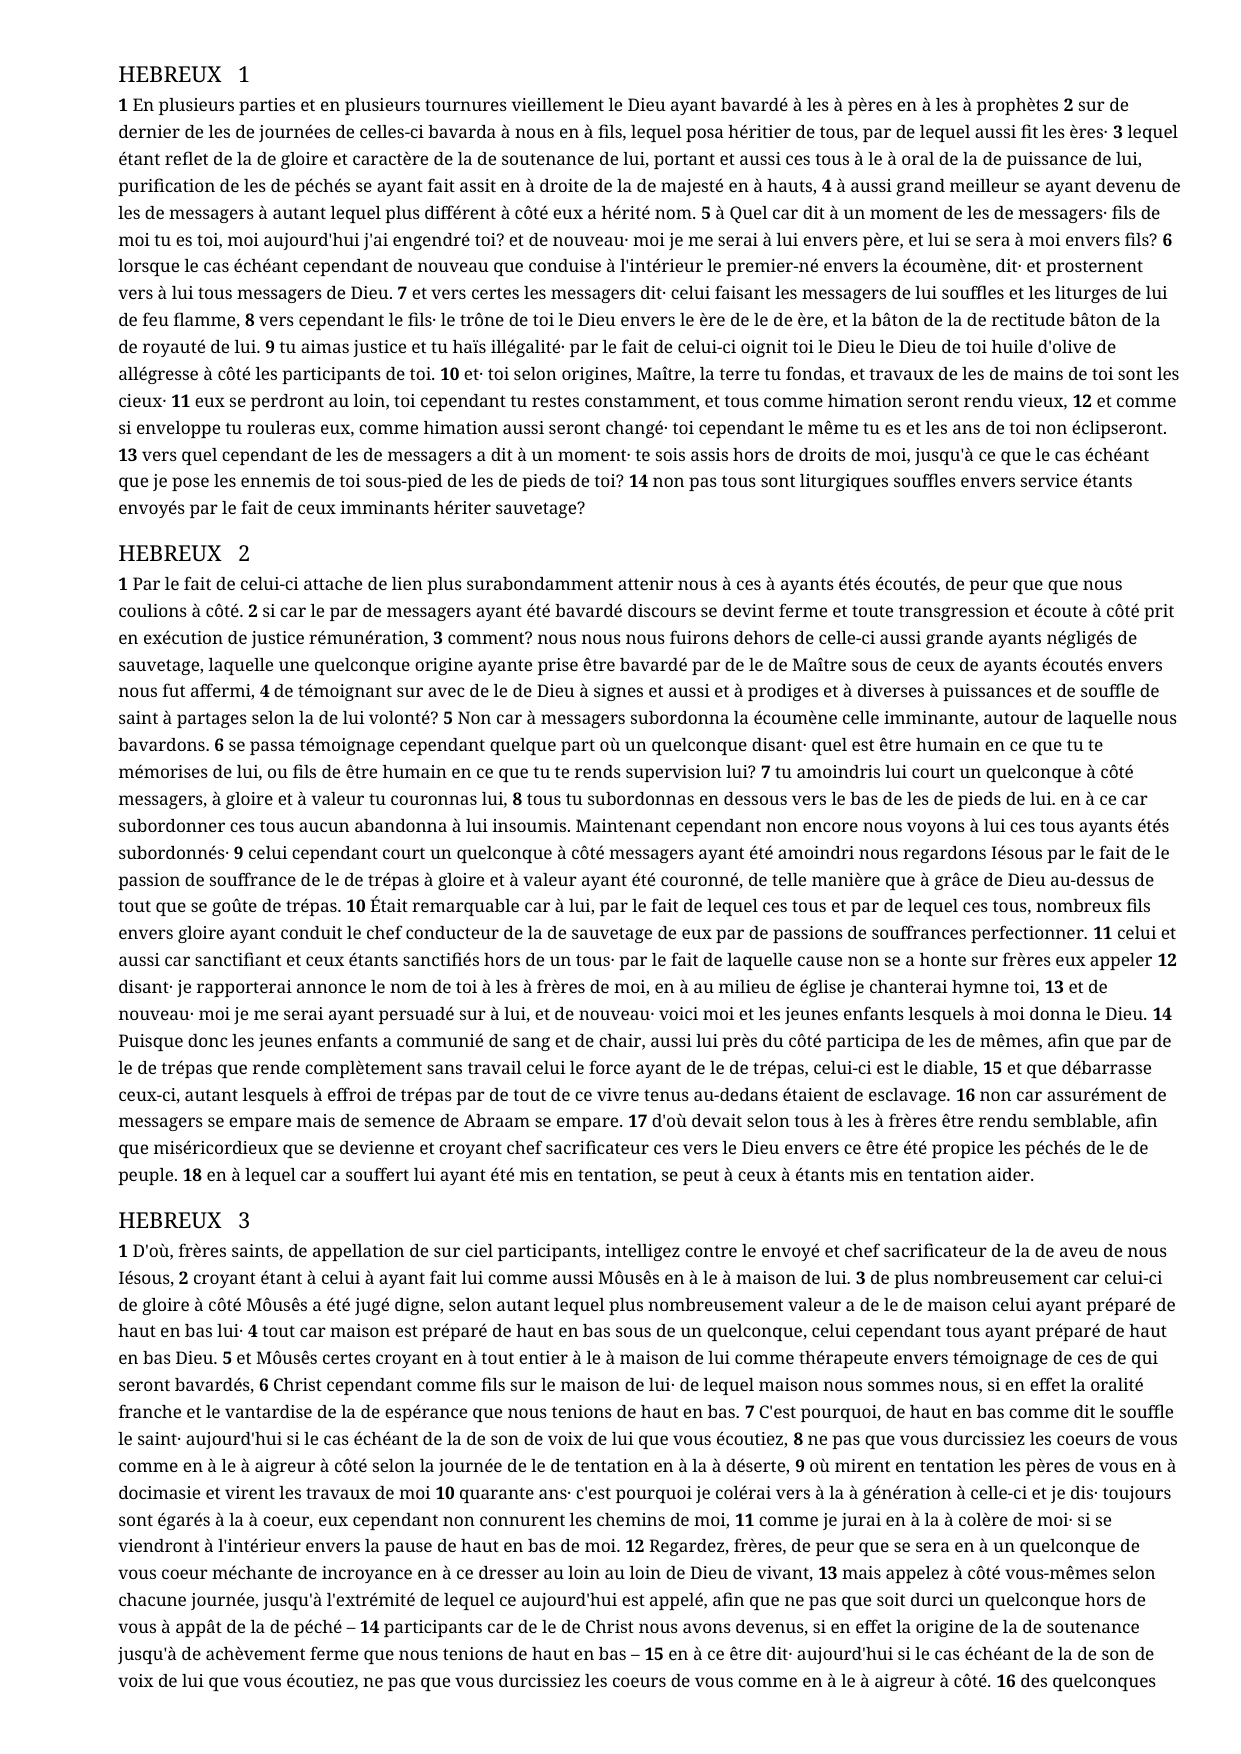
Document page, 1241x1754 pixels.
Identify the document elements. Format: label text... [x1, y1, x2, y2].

text 1 D'où, frères saints, de appellation de sur ciel participants, intelligez contre le envoyé et chef sacrificateur de la de aveu de nous Iésous, 2 croyant étant à celui à ayant fait lui comme aussi Môusês en à le à maison de lui. 3 de plus nombreusement car celui-ci de gloire à côté Môusês a été jugé digne, selon autant lequel plus nombreusement valeur a de le de maison celui ayant préparé de haut en bas lui· 4 tout car maison est préparé de haut en bas sous de un quelconque, celui cependant tous ayant préparé de haut en bas Dieu. 5 et Môusês certes croyant en à tout entier à le à maison de lui comme thérapeute envers témoignage de ces de qui seront bavardés, 6 Christ cependant comme fils sur le maison de lui· de lequel maison nous sommes nous, si en effet la oralité franche et le vantardise de la de espérance que nous tenions de haut en bas. 7 C'est pourquoi, de haut en bas comme dit le souffle le saint· aujourd'hui si le cas échéant de la de son de voix de lui que vous écoutiez, 8 ne pas que vous durcissiez les coeurs de vous comme en à le à aigreur à côté selon la journée de le de tentation en à la à déserte, 9 où mirent en tentation les pères de vous en à docimasie et virent les travaux de moi 10 quarante ans· c'est pourquoi je colérai vers à la à génération à celle-ci et je dis· toujours sont égarés à la à coeur, eux cependant non connurent les chemins de moi, 11 comme je jurai en à la à colère de moi· si se viendront à l'intérieur envers la pause de haut en bas de moi. 12 Regardez, frères, de peur que se sera en à un quelconque de vous coeur méchante de incroyance en à ce dresser au loin au loin de Dieu de vivant, 13 mais appelez à côté vous-mêmes selon chacune journée, jusqu'à l'extrémité de lequel ce aujourd'hui est appelé, afin que ne pas que soit durci un quelconque hors de vous à appât de la de péché – 14 participants car de le de Christ nous avons devenus, si en effet la origine de la de soutenance jusqu'à de achèvement ferme que nous tenions de haut en bas – 15 en à ce être dit· aujourd'hui si le cas échéant de la de son de voix de lui que vous écoutiez, ne pas que vous durcissiez les coeurs de vous comme en à le à aigreur à côté. 16 des quelconques [118, 1239, 1181, 1692]
text 1 En plusieurs parties et en plusieurs tournures vieillement le Dieu ayant bavardé à les à pères en à les à prophètes 2 sur de dernier de les de journées de celles-ci bavarda à nous en à fils, lequel posa héritier de tous, par de lequel aussi fit les ères· 3 lequel étant reflet de la de gloire et caractère de la de soutenance de lui, portant et aussi ces tous à le à oral de la de puissance de lui, purification de les de péchés se ayant fait assit en à droite de la de majesté en à hauts, 4 à aussi grand meilleur se ayant devenu de les de messagers à autant lequel plus différent à côté eux a hérité nom. 5 à Quel car dit à un moment de les de messagers· fils de moi tu es toi, moi aujourd'hui j'ai engendré toi? et de nouveau· moi je me serai à lui envers père, et lui se sera à moi envers fils? 6 lorsque le cas échéant cependant de nouveau que conduise à l'intérieur le premier-né envers la écoumène, dit· et prosternent vers à lui tous messagers de Dieu. 7 et vers certes les messagers dit· celui faisant les messagers de lui souffles et les liturges de lui de feu flamme, 8 vers cependant le fils· le trône de toi le Dieu envers le ère de le de ère, et la bâton de la de rectitude bâton de la de royauté de lui. 9 tu aimas justice et tu haïs illégalité· par le fait de celui-ci oignit toi le Dieu le Dieu de toi huile d'olive de allégresse à côté les participants de toi. 10 et· toi selon origines, Maître, la terre tu fondas, et travaux de les de mains de toi sont les cieux· 11 eux se perdront au loin, toi cependant tu restes constamment, et tous comme himation seront rendu vieux, 12 et comme si enveloppe tu rouleras eux, comme himation aussi seront changé· toi cependant le même tu es et les ans de toi non éclipseront. 13 vers quel cependant de les de messagers a dit à un moment· te sois assis hors de droits de moi, jusqu'à ce que le cas échéant que je pose les ennemis de toi sous-pied de les de pieds de toi? 14 non pas tous sont liturgiques souffles envers service étants envoyés par le fait de ceux imminants hériter sauvetage? [118, 93, 1181, 520]
text HEBREUX 3 [118, 1205, 1181, 1234]
text HEBREUX 2 [118, 538, 1181, 568]
text HEBREUX 1 [118, 59, 1181, 89]
text 1 Par le fait de celui-ci attache de lien plus surabondamment attenir nous à ces à ayants étés écoutés, de peur que que nous coulions à côté. 2 si car le par de messagers ayant été bavardé discours se devint ferme et toute transgression et écoute à côté prit en exécution de justice rémunération, 3 comment? nous nous nous fuirons dehors de celle-ci aussi grande ayants négligés de sauvetage, laquelle une quelconque origine ayante prise être bavardé par de le de Maître sous de ceux de ayants écoutés envers nous fut affermi, 4 de témoignant sur avec de le de Dieu à signes et aussi et à prodiges et à diverses à puissances et de souffle de saint à partages selon la de lui volonté? 5 Non car à messagers subordonna la écoumène celle imminante, autour de laquelle nous bavardons. 6 se passa témoignage cependant quelque part où un quelconque disant· quel est être humain en ce que tu te mémorises de lui, ou fils de être humain en ce que tu te rends supervision lui? 7 tu amoindris lui court un quelconque à côté messagers, à gloire et à valeur tu couronnas lui, 8 tous tu subordonnas en dessous vers le bas de les de pieds de lui. en à ce car subordonner ces tous aucun abandonna à lui insoumis. Maintenant cependant non encore nous voyons à lui ces tous ayants étés subordonnés· 9 celui cependant court un quelconque à côté messagers ayant été amoindri nous regardons Iésous par le fait de le passion de souffrance de le de trépas à gloire et à valeur ayant été couronné, de telle manière que à grâce de Dieu au-dessus de tout que se goûte de trépas. 10 Était remarquable car à lui, par le fait de lequel ces tous et par de lequel ces tous, nombreux fils envers gloire ayant conduit le chef conducteur de la de sauvetage de eux par de passions de souffrances perfectionner. 11 celui et aussi car sanctifiant et ceux étants sanctifiés hors de un tous· par le fait de laquelle cause non se a honte sur frères eux appeler 12 disant· je rapporterai annonce le nom de toi à les à frères de moi, en à au milieu de église je chanterai hymne toi, 13 et de nouveau· moi je me serai ayant persuadé sur à lui, et de nouveau· voici moi et les jeunes enfants lesquels à moi donna le Dieu. 14 Puisque donc les jeunes enfants a communié de sang et de chair, aussi lui près du côté participa de les de mêmes, afin que par de le de trépas que rende complètement sans travail celui le force ayant de le de trépas, celui-ci est le diable, 15 et que débarrasse ceux-ci, autant lesquels à effroi de trépas par de tout de ce vivre tenus au-dedans étaient de esclavage. 16 non car assurément de messagers se empare mais de semence de Abraam se empare. 17 d'où devait selon tous à les à frères être rendu semblable, afin que miséricordieux que se devienne et croyant chef sacrificateur ces vers le Dieu envers ce être été propice les péchés de le de peuple. 18 en à lequel car a souffert lui ayant été mis en tentation, se peut à ceux à étants mis en tentation aider. [118, 572, 1181, 1187]
